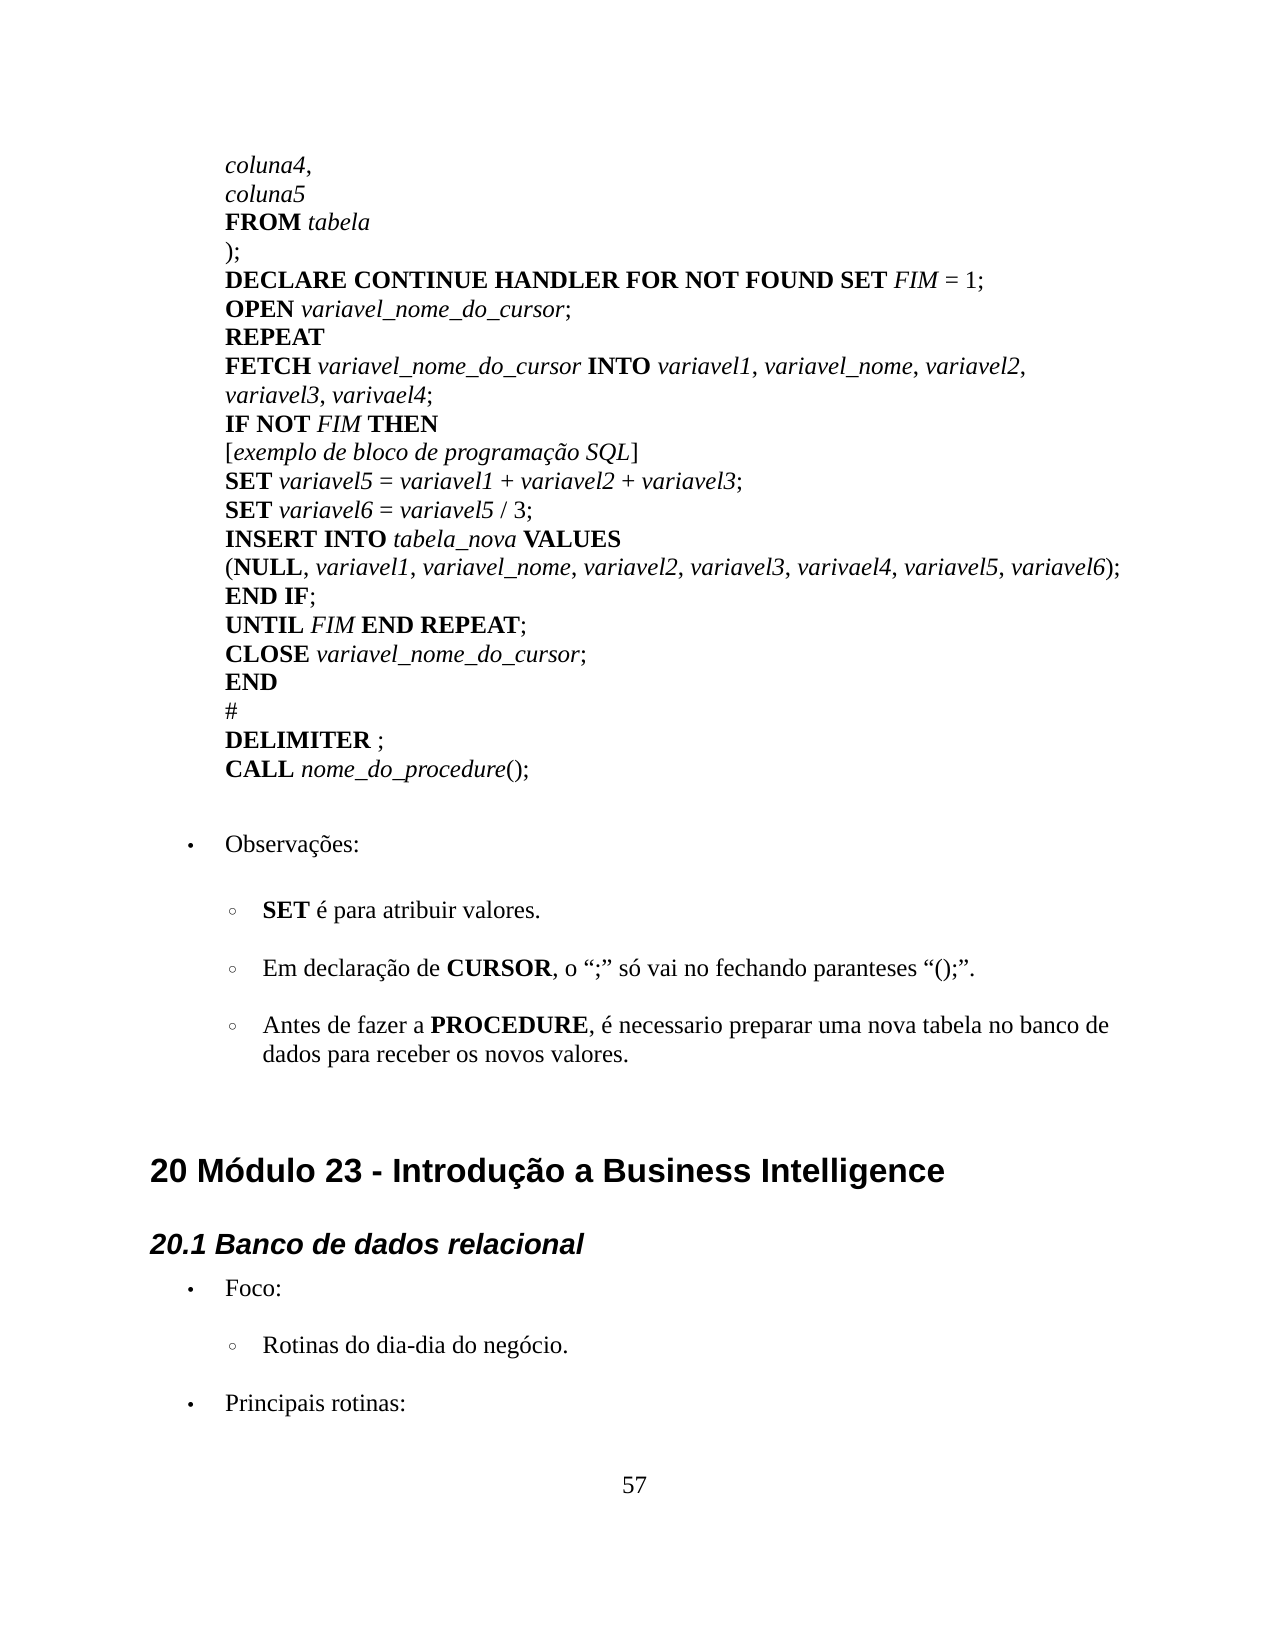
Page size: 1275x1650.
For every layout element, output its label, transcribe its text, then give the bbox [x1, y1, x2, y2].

subtitle 20 Módulo 23 - Introdução a Business Intelligence [150, 1151, 1125, 1189]
list Antes de fazer a PROCEDURE, é necessario preparar uma nova tabela no banco de dados para receber os novos valores. [225, 1011, 1125, 1097]
list Observações: [187, 829, 1125, 887]
list SET é para atribuir valores. [225, 896, 1125, 953]
list Foco: [187, 1273, 1125, 1330]
list Em declaração de CURSOR, o “;” só vai no fechando paranteses “();”. [225, 953, 1125, 1011]
list Principais rotinas: [187, 1388, 1125, 1417]
list coluna4, coluna5 FROM tabela ); DECLARE CONTINUE HANDLER FOR NOT FOUND SET FIM = 1; OPEN variavel_nome_do_cursor; REPEAT FETCH variavel_nome_do_cursor INTO variavel1, variavel_nome, variavel2, variavel3, varivael4; IF NOT FIM THEN [exemplo de bloco de programação SQL] SET variavel5 = variavel1 + variavel2 + variavel3; SET variavel6 = variavel5 / 3; INSERT INTO tabela_nova VALUES (NULL, variavel1, variavel_nome, variavel2, variavel3, varivael4, variavel5, variavel6); END IF; UNTIL FIM END REPEAT; CLOSE variavel_nome_do_cursor; END # DELIMITER ; CALL nome_do_procedure(); [187, 150, 1125, 811]
list Rotinas do dia-dia do negócio. [225, 1330, 1125, 1388]
subtitle 20.1 Banco de dados relacional [150, 1227, 1125, 1260]
